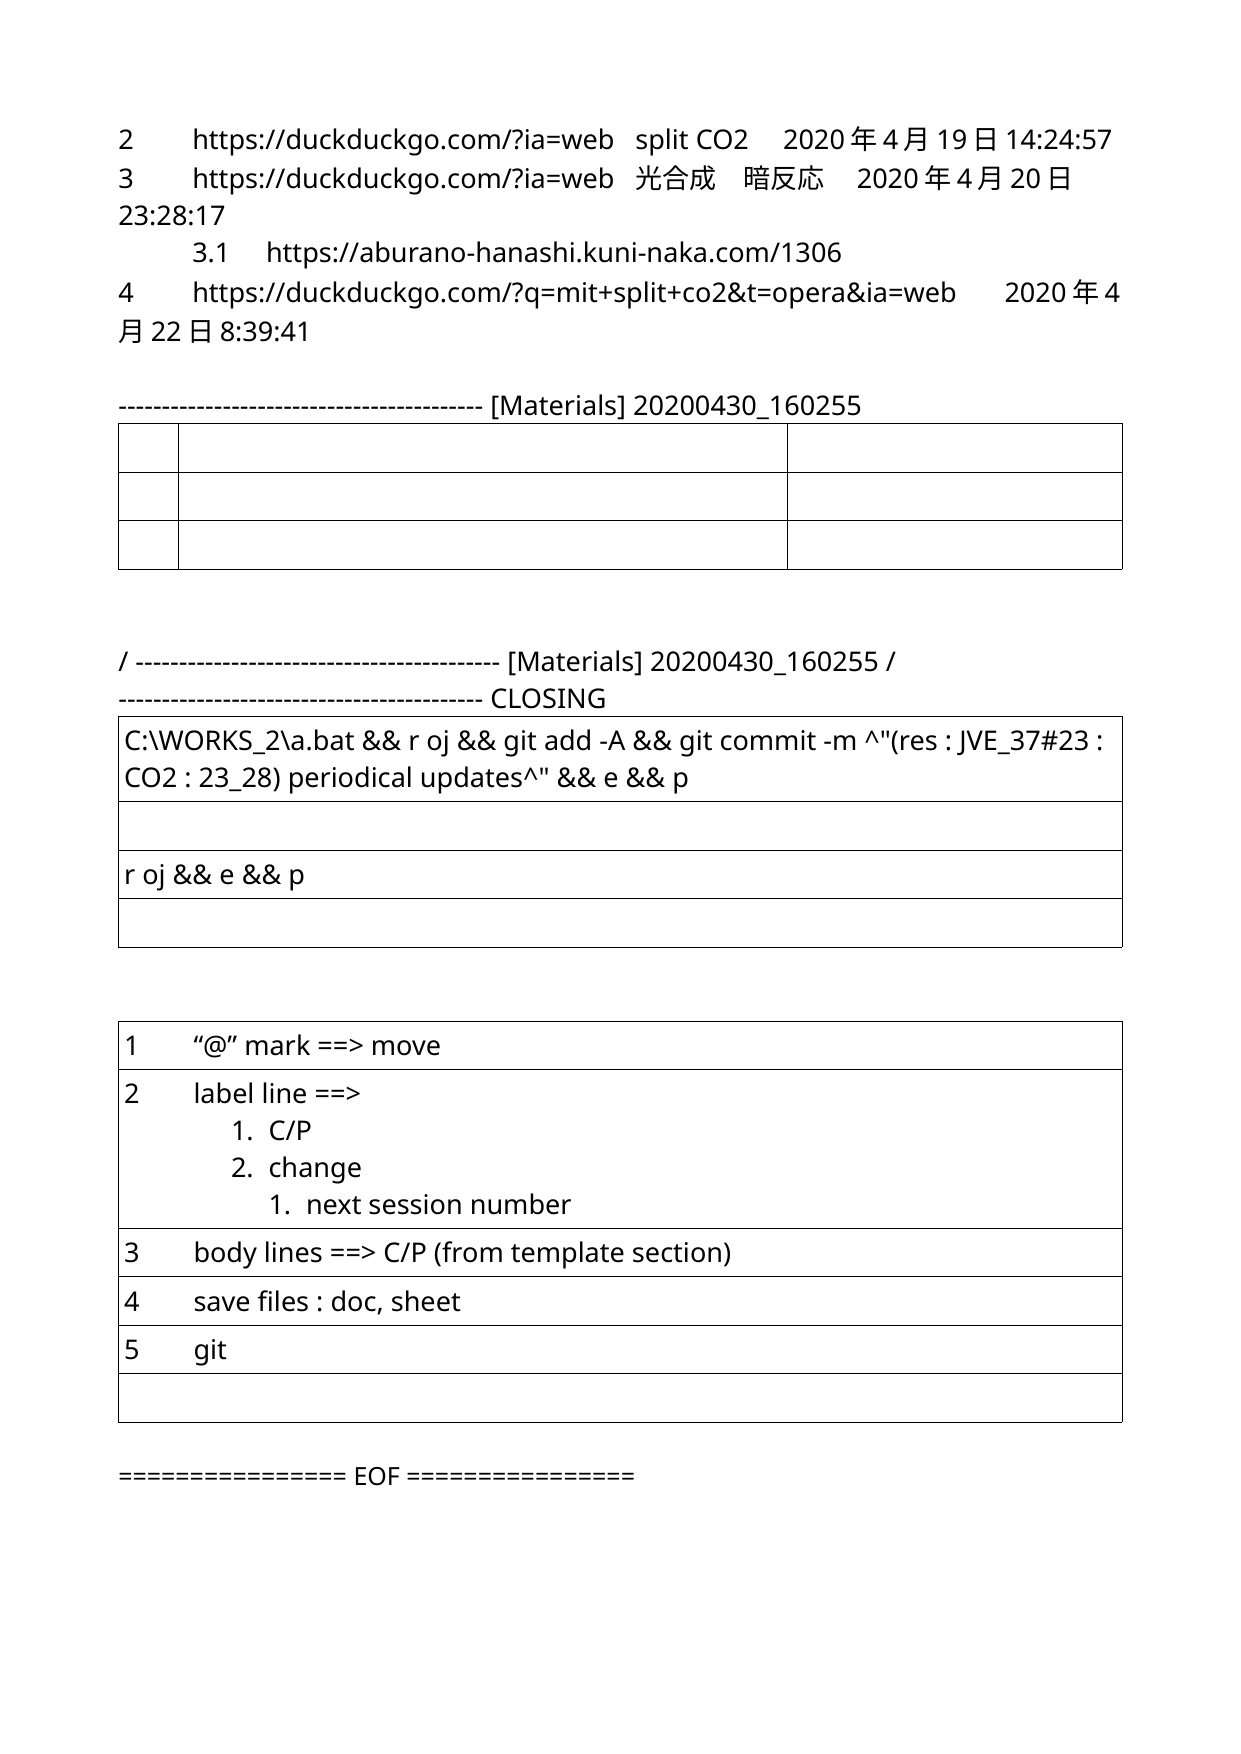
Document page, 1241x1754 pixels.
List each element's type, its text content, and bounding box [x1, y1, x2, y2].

table_cell [119, 473, 178, 520]
table_header “@” mark ==> move [188, 1022, 1122, 1069]
table_cell [788, 473, 1122, 520]
table_header [179, 424, 787, 472]
table_cell [188, 1374, 1122, 1422]
text 3.1 https://aburano-hanashi.kuni-naka.com/1306 [118, 234, 1122, 271]
table_cell [119, 1374, 187, 1422]
table_cell body lines ==> C/P (from template section) [188, 1229, 1122, 1276]
table_header [788, 424, 1122, 472]
text / ------------------------------------------ [Materials] 20200430_160255 / [118, 642, 1122, 679]
table_cell [119, 802, 1122, 850]
table_cell [788, 521, 1122, 568]
table_cell r oj && e && p [119, 851, 1122, 898]
text 3 https://duckduckgo.com/?ia=web 光合成 暗反応 2020年4月20日23:28:17 [118, 157, 1122, 234]
table_cell [119, 521, 178, 568]
table_cell save files : doc, sheet [188, 1277, 1122, 1325]
table_cell [179, 521, 787, 568]
text 2 https://duckduckgo.com/?ia=web split CO2 2020年4月19日14:24:57 [118, 118, 1122, 157]
table_cell 3 [119, 1229, 187, 1276]
table_cell 5 [119, 1326, 187, 1373]
text ================ EOF ================ [118, 1459, 1122, 1493]
text 4 https://duckduckgo.com/?q=mit+split+co2&t=opera&ia=web 2020年4月22日8:39:41 [118, 271, 1122, 349]
table_cell 4 [119, 1277, 187, 1325]
table_header C:\WORKS_2\a.bat && r oj && git add -A && git commit -m ^"(res : JVE_37#23 : CO2 : 23_28) periodical updates^" && e && p [119, 717, 1122, 801]
table_cell 2 [119, 1070, 187, 1228]
table_header 1 [119, 1022, 187, 1069]
table_header [119, 424, 178, 472]
text ------------------------------------------ [Materials] 20200430_160255 [118, 386, 1122, 423]
table_cell [119, 899, 1122, 947]
table_cell [179, 473, 787, 520]
text ------------------------------------------ CLOSING [118, 679, 1122, 716]
table_cell git [188, 1326, 1122, 1373]
table_cell label line ==> C/P change next session number [188, 1070, 1122, 1228]
